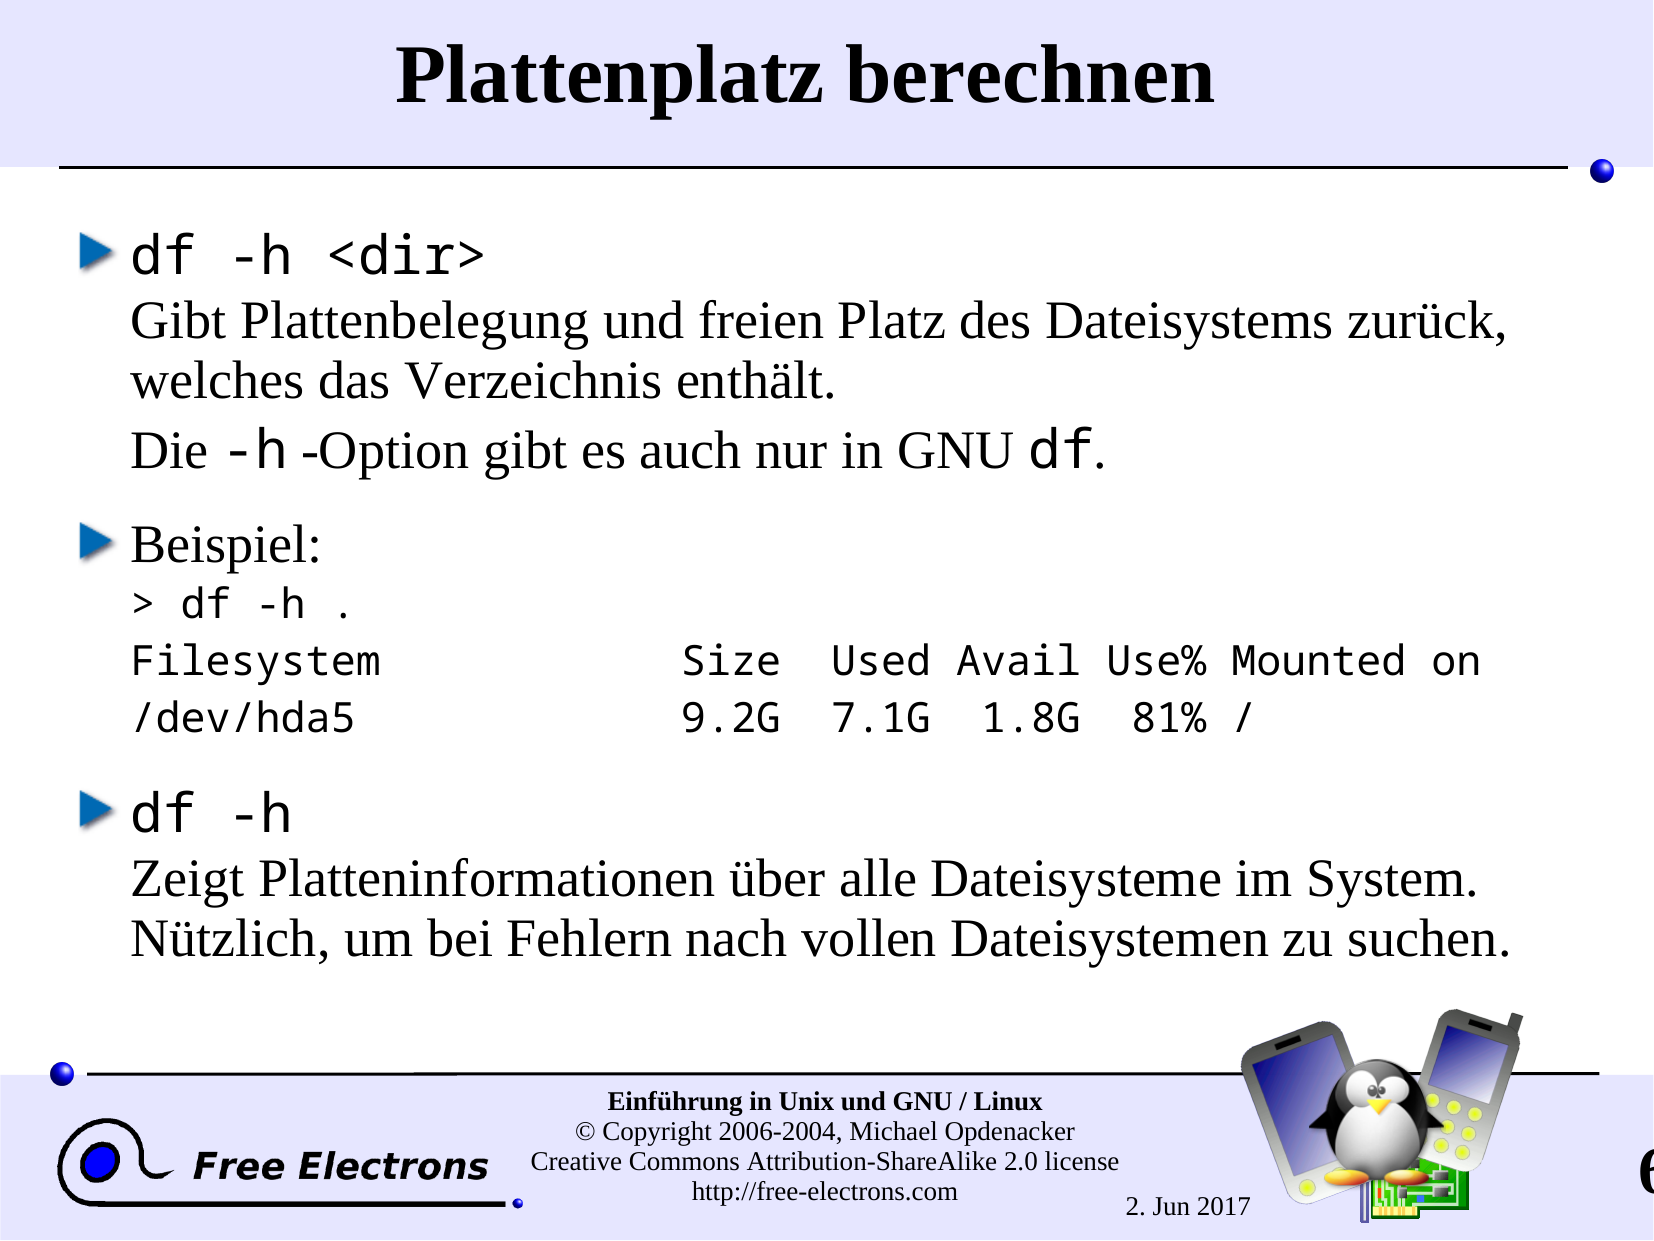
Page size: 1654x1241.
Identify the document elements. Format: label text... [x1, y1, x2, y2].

picture [50, 1107, 527, 1216]
title Plattenplatz berechnen [60, 12, 1551, 138]
picture [1233, 1007, 1538, 1241]
list df -h <dir> Gibt Plattenbelegung und freien Platz des Dateisystems zurück, welches das Verzeichnis enthält. Die -h -Option gibt es auch nur in GNU df. Beispiel: > df -h . Filesystem Size Used Avail Use% Mounted on /dev/hda5 9.2G 7.1G 1.8G 81% / df -h Zeigt Platteninformationen über alle Dateisysteme im System. Nützlich, um bei Fehlern nach vollen Dateisystemen zu suchen. [59, 216, 1518, 1074]
